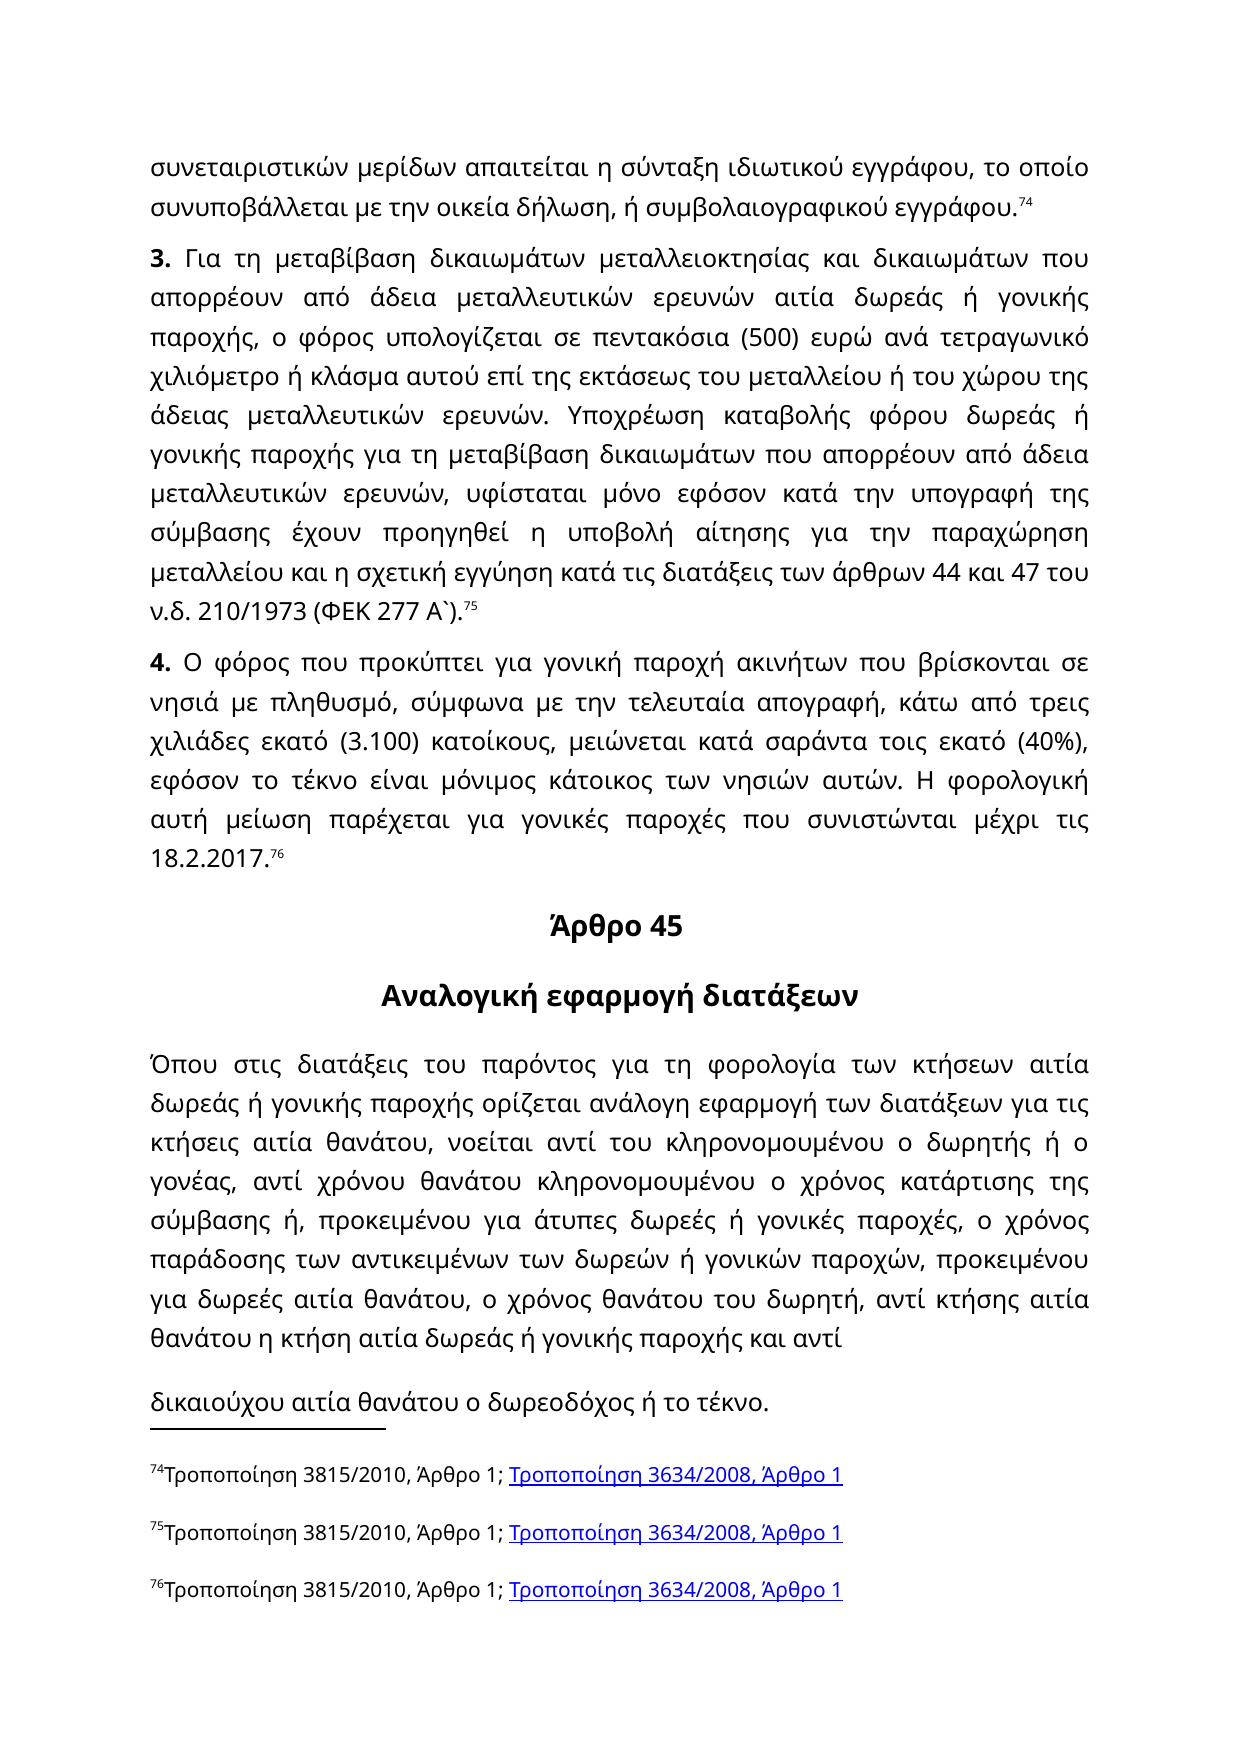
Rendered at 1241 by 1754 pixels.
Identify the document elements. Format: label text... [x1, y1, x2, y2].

subtitle Αναλογική εφαρμογή διατάξεων [150, 976, 1090, 1015]
text 4. Ο φόρος που προκύπτει για γονική παροχή ακινήτων που βρίσκονται σε νησιά με πληθυσμό, σύμφωνα με την τελευταία απογραφή, κάτω από τρεις χιλιάδες εκατό (3.100) κατοίκους, μειώνεται κατά σαράντα τοις εκατό (40%), εφόσον το τέκνο είναι μόνιμος κάτοικος των νησιών αυτών. Η φορολογική αυτή μείωση παρέχεται για γονικές παροχές που συνιστώνται μέχρι τις 18.2.2017. [150, 645, 1090, 875]
text 3. Για τη μεταβίβαση δικαιωμάτων μεταλλειοκτησίας και δικαιωμάτων που απορρέουν από άδεια μεταλλευτικών ερευνών αιτία δωρεάς ή γονικής παροχής, ο φόρος υπολογίζεται σε πεντακόσια (500) ευρώ ανά τετραγωνικό χιλιόμετρο ή κλάσμα αυτού επί της εκτάσεως του μεταλλείου ή του χώρου της άδειας μεταλλευτικών ερευνών. Υποχρέωση καταβολής φόρου δωρεάς ή γονικής παροχής για τη μεταβίβαση δικαιωμάτων που απορρέουν από άδεια μεταλλευτικών ερευνών, υφίσταται μόνο εφόσον κατά την υπογραφή της σύμβασης έχουν προηγηθεί η υποβολή αίτησης για την παραχώρηση μεταλλείου και η σχετική εγγύηση κατά τις διατάξεις των άρθρων 44 και 47 του ν.δ. 210/1973 (ΦΕΚ 277 Α`). [150, 241, 1090, 627]
text δικαιούχου αιτία θανάτου ο δωρεοδόχος ή το τέκνο. [150, 1384, 1090, 1419]
text Τροποποίηση 3815/2010, Άρθρο 1; Τροποποίηση 3634/2008, Άρθρο 1 [150, 1460, 1090, 1489]
subtitle Άρθρο 45 [150, 905, 1090, 945]
text Όπου στις διατάξεις του παρόντος για τη φορολογία των κτήσεων αιτία δωρεάς ή γονικής παροχής ορίζεται ανάλογη εφαρμογή των διατάξεων για τις κτήσεις αιτία θανάτου, νοείται αντί του κληρονομουμένου ο δωρητής ή ο γονέας, αντί χρόνου θανάτου κληρονομουμένου ο χρόνος κατάρτισης της σύμβασης ή, προκειμένου για άτυπες δωρεές ή γονικές παροχές, ο χρόνος παράδοσης των αντικειμένων των δωρεών ή γονικών παροχών, προκειμένου για δωρεές αιτία θανάτου, ο χρόνος θανάτου του δωρητή, αντί κτήσης αιτία θανάτου η κτήση αιτία δωρεάς ή γονικής παροχής και αντί [150, 1046, 1090, 1354]
text Τροποποίηση 3815/2010, Άρθρο 1; Τροποποίηση 3634/2008, Άρθρο 1 [150, 1518, 1090, 1546]
text Τροποποίηση 3815/2010, Άρθρο 1; Τροποποίηση 3634/2008, Άρθρο 1 [150, 1576, 1090, 1604]
text συνεταιριστικών μερίδων απαιτείται η σύνταξη ιδιωτικού εγγράφου, το οποίο συνυποβάλλεται με την οικεία δήλωση, ή συμβολαιογραφικού εγγράφου. [150, 150, 1090, 223]
